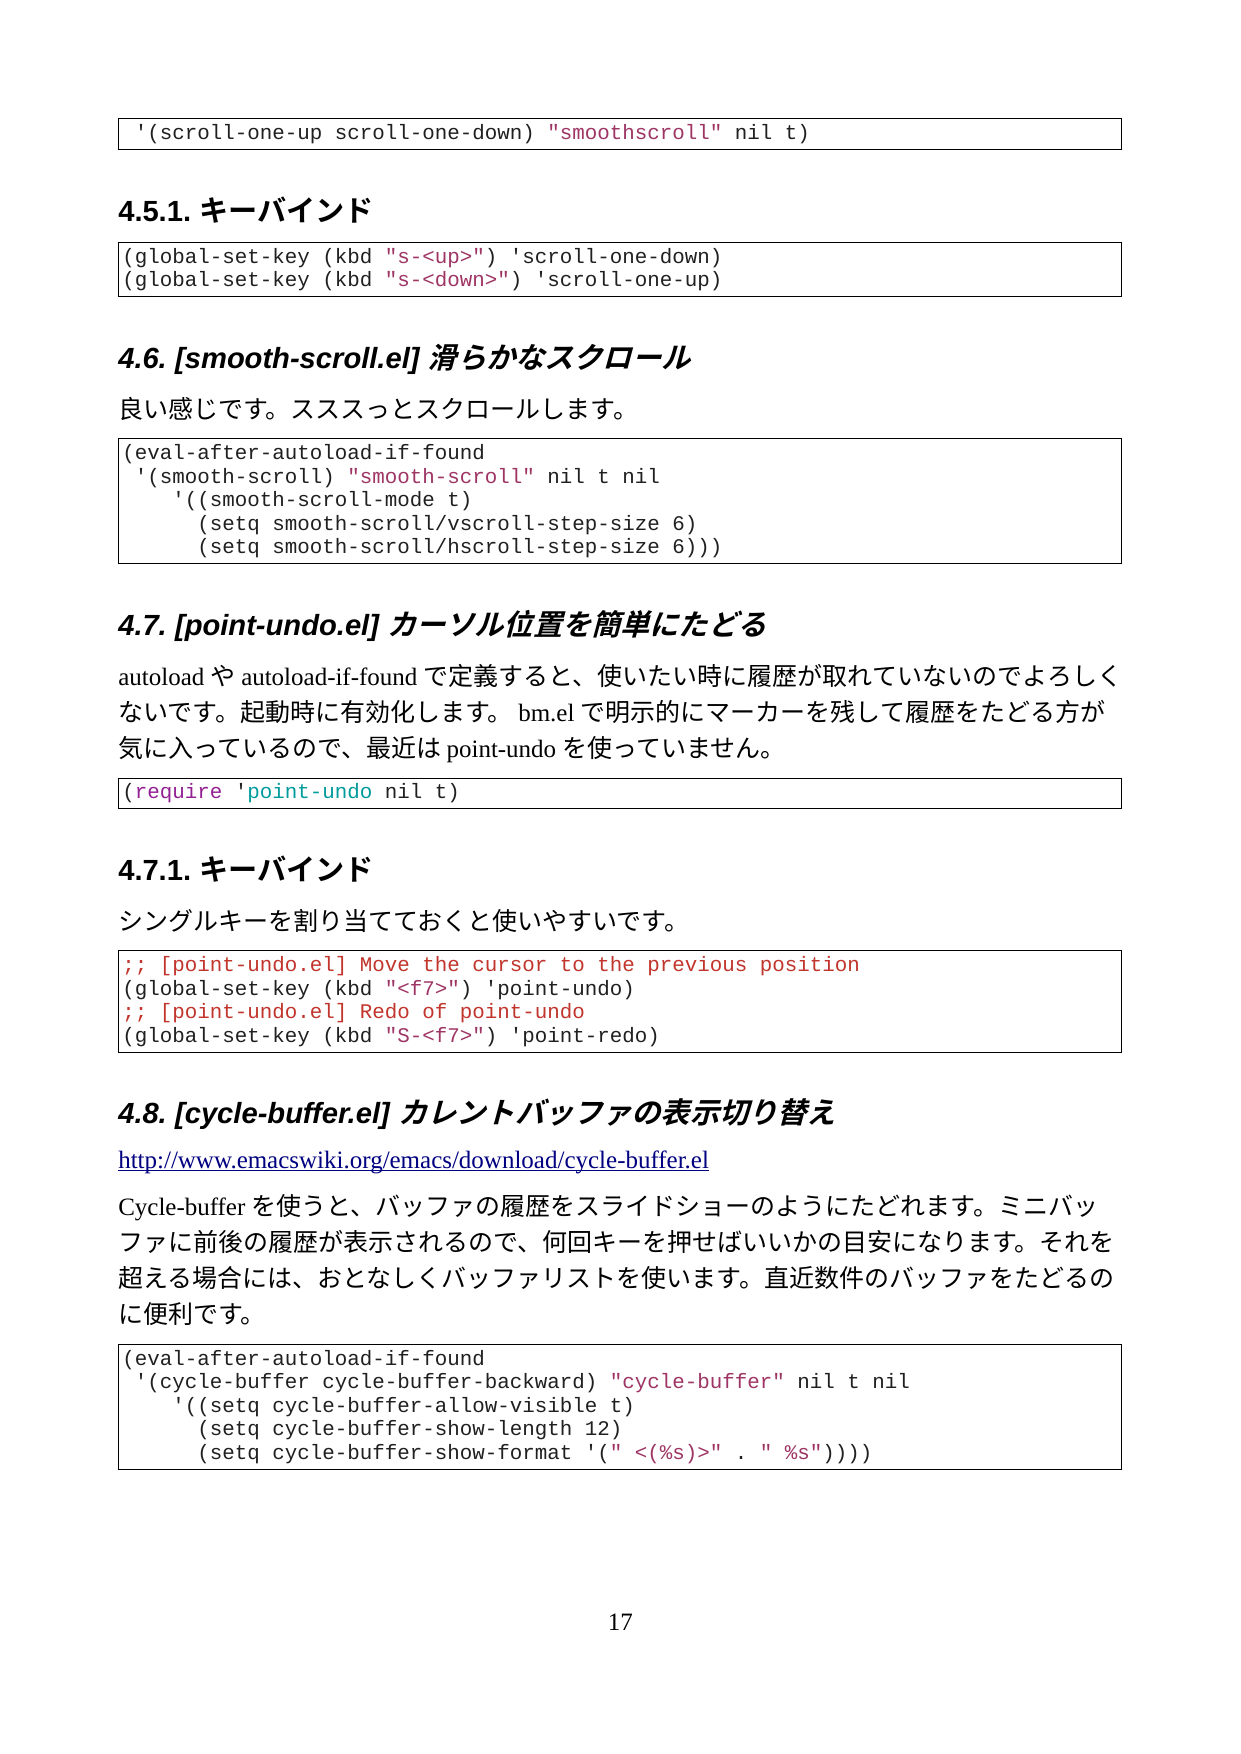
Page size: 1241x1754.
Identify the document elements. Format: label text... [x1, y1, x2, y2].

text (require 'point-undo nil t) [119, 779, 1121, 808]
text '((setq cycle-buffer-allow-visible t) [119, 1391, 1121, 1414]
text (setq smooth-scroll/vscroll-step-size 6) [119, 509, 1121, 533]
text ;; [point-undo.el] Redo of point-undo [119, 997, 1121, 1021]
text シングルキーを割り当てておくと使いやすいです。 [118, 901, 1122, 938]
text ;; [point-undo.el] Move the cursor to the previous position [119, 951, 1121, 974]
text Cycle-buffer を使うと、バッファの履歴をスライドショーのようにたどれます。ミニバッファに前後の履歴が表示されるので、何回キーを押せばいいかの目安になります。それを超える場合には、おとなしくバッファリストを使います。直近数件のバッファをたどるのに便利です。 [118, 1186, 1122, 1331]
subtitle キーバインド [118, 187, 1122, 229]
text (setq smooth-scroll/hscroll-step-size 6))) [119, 533, 1121, 563]
text (setq cycle-buffer-show-length 12) [119, 1414, 1121, 1438]
text (setq cycle-buffer-show-format '(" <(%s)>" . " %s")))) [119, 1438, 1121, 1469]
subtitle [cycle-buffer.el] カレントバッファの表示切り替え [118, 1090, 1122, 1132]
subtitle キーバインド [118, 847, 1122, 889]
text '(smooth-scroll) "smooth-scroll" nil t nil [119, 462, 1121, 485]
text '((smooth-scroll-mode t) [119, 485, 1121, 509]
subtitle [smooth-scroll.el] 滑らかなスクロール [118, 334, 1122, 377]
text http://www.emacswiki.org/emacs/download/cycle-buffer.el [118, 1145, 1122, 1173]
text '(cycle-buffer cycle-buffer-backward) "cycle-buffer" nil t nil [119, 1367, 1121, 1391]
text '(scroll-one-up scroll-one-down) "smoothscroll" nil t) [119, 119, 1121, 149]
text (global-set-key (kbd "s-<up>") 'scroll-one-down) [119, 243, 1121, 266]
text (global-set-key (kbd "<f7>") 'point-undo) [119, 974, 1121, 997]
text (global-set-key (kbd "S-<f7>") 'point-redo) [119, 1021, 1121, 1052]
subtitle [point-undo.el] カーソル位置を簡単にたどる [118, 602, 1122, 644]
text (eval-after-autoload-if-found [119, 439, 1121, 462]
text (global-set-key (kbd "s-<down>") 'scroll-one-up) [119, 266, 1121, 296]
text (eval-after-autoload-if-found [119, 1345, 1121, 1367]
text 良い感じです。スススっとスクロールします。 [118, 389, 1122, 426]
text autoload や autoload-if-found で定義すると、使いたい時に履歴が取れていないのでよろしくないです。起動時に有効化します。 bm.el で明示的にマーカーを残して履歴をたどる方が気に入っているので、最近は point-undo を使っていません。 [118, 656, 1122, 765]
